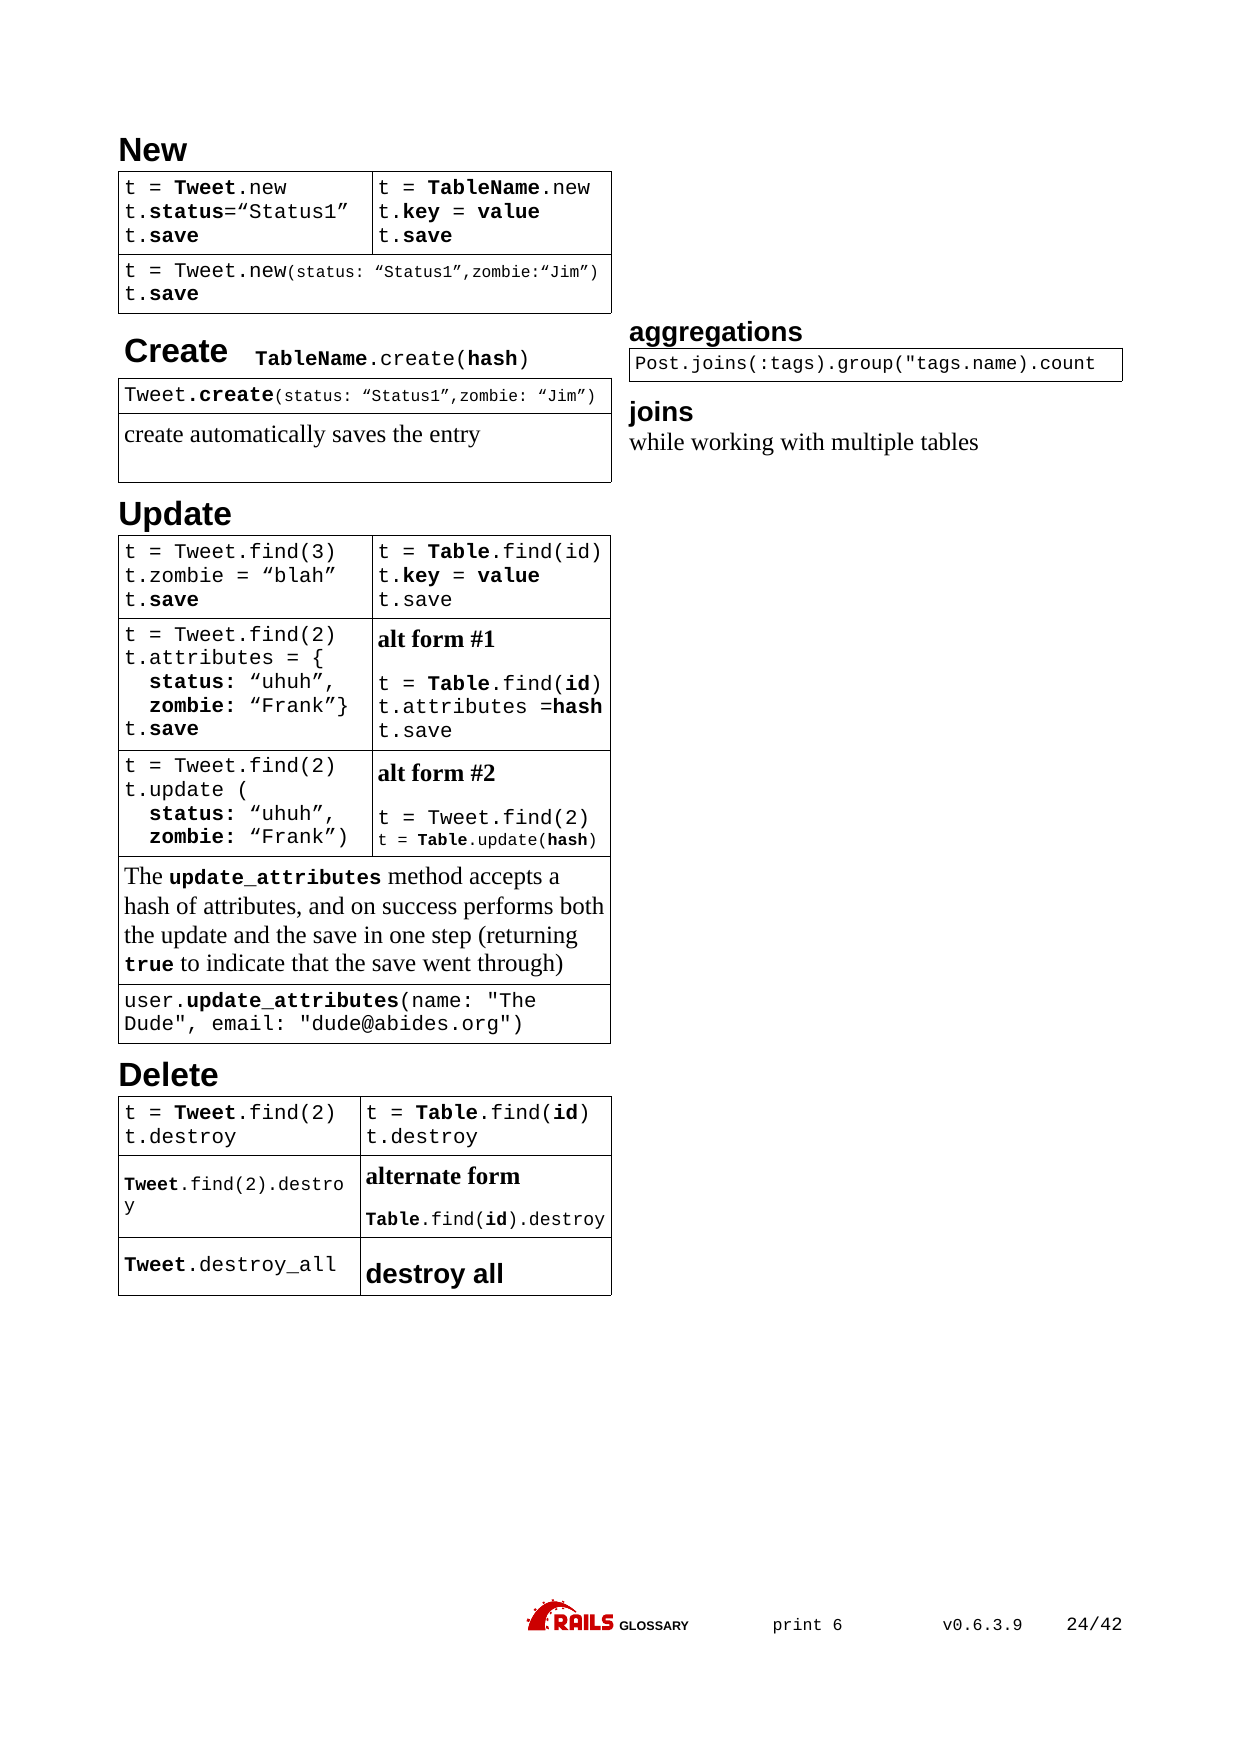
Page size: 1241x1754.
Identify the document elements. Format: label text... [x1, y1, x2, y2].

table_header t = Tweet.new t.status=“Status1” t.save [119, 172, 372, 254]
table_cell TableName.create(hash) [249, 314, 611, 378]
table_header t = Tweet.find(2) t.destroy [119, 1097, 360, 1155]
table_header t = Table.find(id) t.key = value t.save [373, 536, 610, 618]
subtitle Update [118, 494, 611, 532]
table_cell alt form #2 t = Tweet.find(2) t = Table.update(hash) [373, 751, 610, 856]
table_cell t = Tweet.new(status: “Status1”,zombie:“Jim”) t.save [119, 255, 611, 313]
table_cell Tweet.find(2).destroy [119, 1156, 360, 1237]
table_cell The update_attributes method accepts a hash of attributes, and on success performs both the update and the save in one step (returning true to indicate that the save went through) [119, 857, 610, 984]
subtitle joins [629, 395, 1122, 427]
subtitle Delete [118, 1054, 611, 1093]
subtitle New [118, 130, 611, 168]
table_cell alt form #1 t = Table.find(id) t.attributes =hash t.save [373, 619, 610, 749]
table_header t = Tweet.find(3) t.zombie = “blah” t.save [119, 536, 372, 618]
table_cell Create [118, 314, 249, 378]
table_cell Tweet.create(status: “Status1”,zombie: “Jim”) [119, 379, 611, 413]
table_header t = Table.find(id) t.destroy [361, 1097, 611, 1155]
table_cell user.update_attributes(name: "The Dude", email: "dude@abides.org") [119, 985, 610, 1043]
text while working with multiple tables [629, 427, 1122, 456]
table_header Post.joins(:tags).group("tags.name).count [630, 349, 1122, 381]
subtitle aggregations [629, 316, 1122, 348]
table_cell Tweet.destroy_all [119, 1238, 360, 1295]
table_cell create automatically saves the entry [119, 414, 611, 482]
table_cell t = Tweet.find(2) t.attributes = { status: “uhuh”, zombie: “Frank”} t.save [119, 619, 372, 749]
table_header t = TableName.new t.key = value t.save [373, 172, 611, 254]
table_cell alternate form Table.find(id).destroy [361, 1156, 611, 1237]
table_cell destroy all [361, 1238, 611, 1295]
table_cell t = Tweet.find(2) t.update ( status: “uhuh”, zombie: “Frank”) [119, 751, 372, 856]
